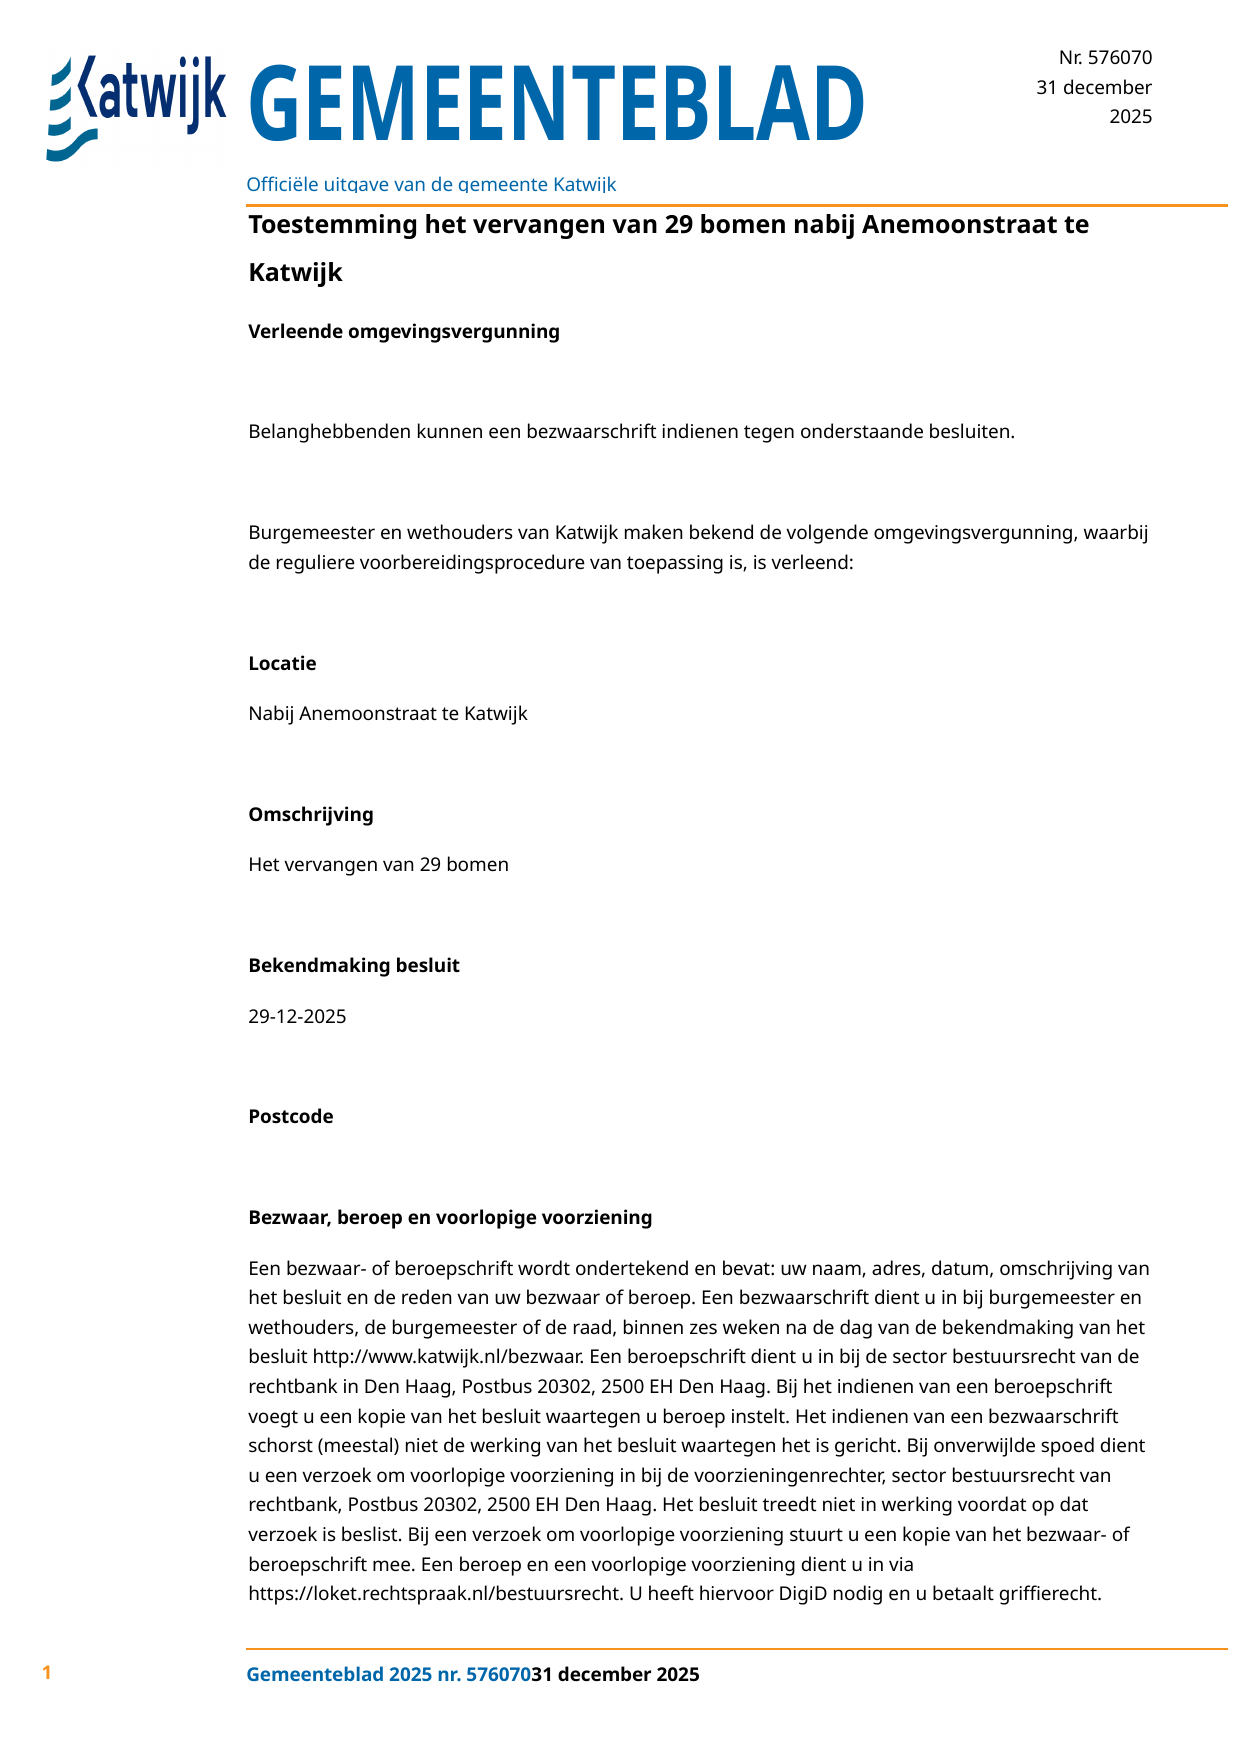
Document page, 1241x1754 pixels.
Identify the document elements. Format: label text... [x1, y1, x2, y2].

text Verleende omgevingsvergunning [248, 318, 1152, 344]
text Bekendmaking besluit [248, 952, 1152, 978]
text Nabij Anemoonstraat te Katwijk [248, 700, 1152, 726]
text Bezwaar, beroep en voorlopige voorziening [248, 1204, 1152, 1230]
text Locatie [248, 650, 1152, 676]
text Toestemming het vervangen van 29 bomen nabij Anemoonstraat te Katwijk [248, 207, 1152, 288]
text Postcode [248, 1104, 1152, 1129]
picture [41, 47, 231, 172]
text Burgemeester en wethouders van Katwijk maken bekend de volgende omgevingsvergunning, waarbij de reguliere voorbereidingsprocedure van toepassing is, is verleend: [248, 519, 1152, 575]
text 29-12-2025 [248, 1003, 1152, 1029]
text Het vervangen van 29 bomen [248, 852, 1152, 877]
text Belanghebbenden kunnen een bezwaarschrift indienen tegen onderstaande besluiten. [248, 419, 1152, 444]
text Omschrijving [248, 801, 1152, 827]
text Een bezwaar- of beroepschrift wordt ondertekend en bevat: uw naam, adres, datum, omschrijving van het besluit en de reden van uw bezwaar of beroep. Een bezwaarschrift dient u in bij burgemeester en wethouders, de burgemeester of de raad, binnen zes weken na de dag van de bekendmaking van het besluit http://www.katwijk.nl/bezwaar. Een beroepschrift dient u in bij de sector bestuursrecht van de rechtbank in Den Haag, Postbus 20302, 2500 EH Den Haag. Bij het indienen van een beroepschrift voegt u een kopie van het besluit waartegen u beroep instelt. Het indienen van een bezwaarschrift schorst (meestal) niet de werking van het besluit waartegen het is gericht. Bij onverwijlde spoed dient u een verzoek om voorlopige voorziening in bij de voorzieningenrechter, sector bestuursrecht van rechtbank, Postbus 20302, 2500 EH Den Haag. Het besluit treedt niet in werking voordat op dat verzoek is beslist. Bij een verzoek om voorlopige voorziening stuurt u een kopie van het bezwaar- of beroepschrift mee. Een beroep en een voorlopige voorziening dient u in via https://loket.rechtspraak.nl/bestuursrecht. U heeft hiervoor DigiD nodig en u betaalt griffierecht. [248, 1255, 1152, 1606]
